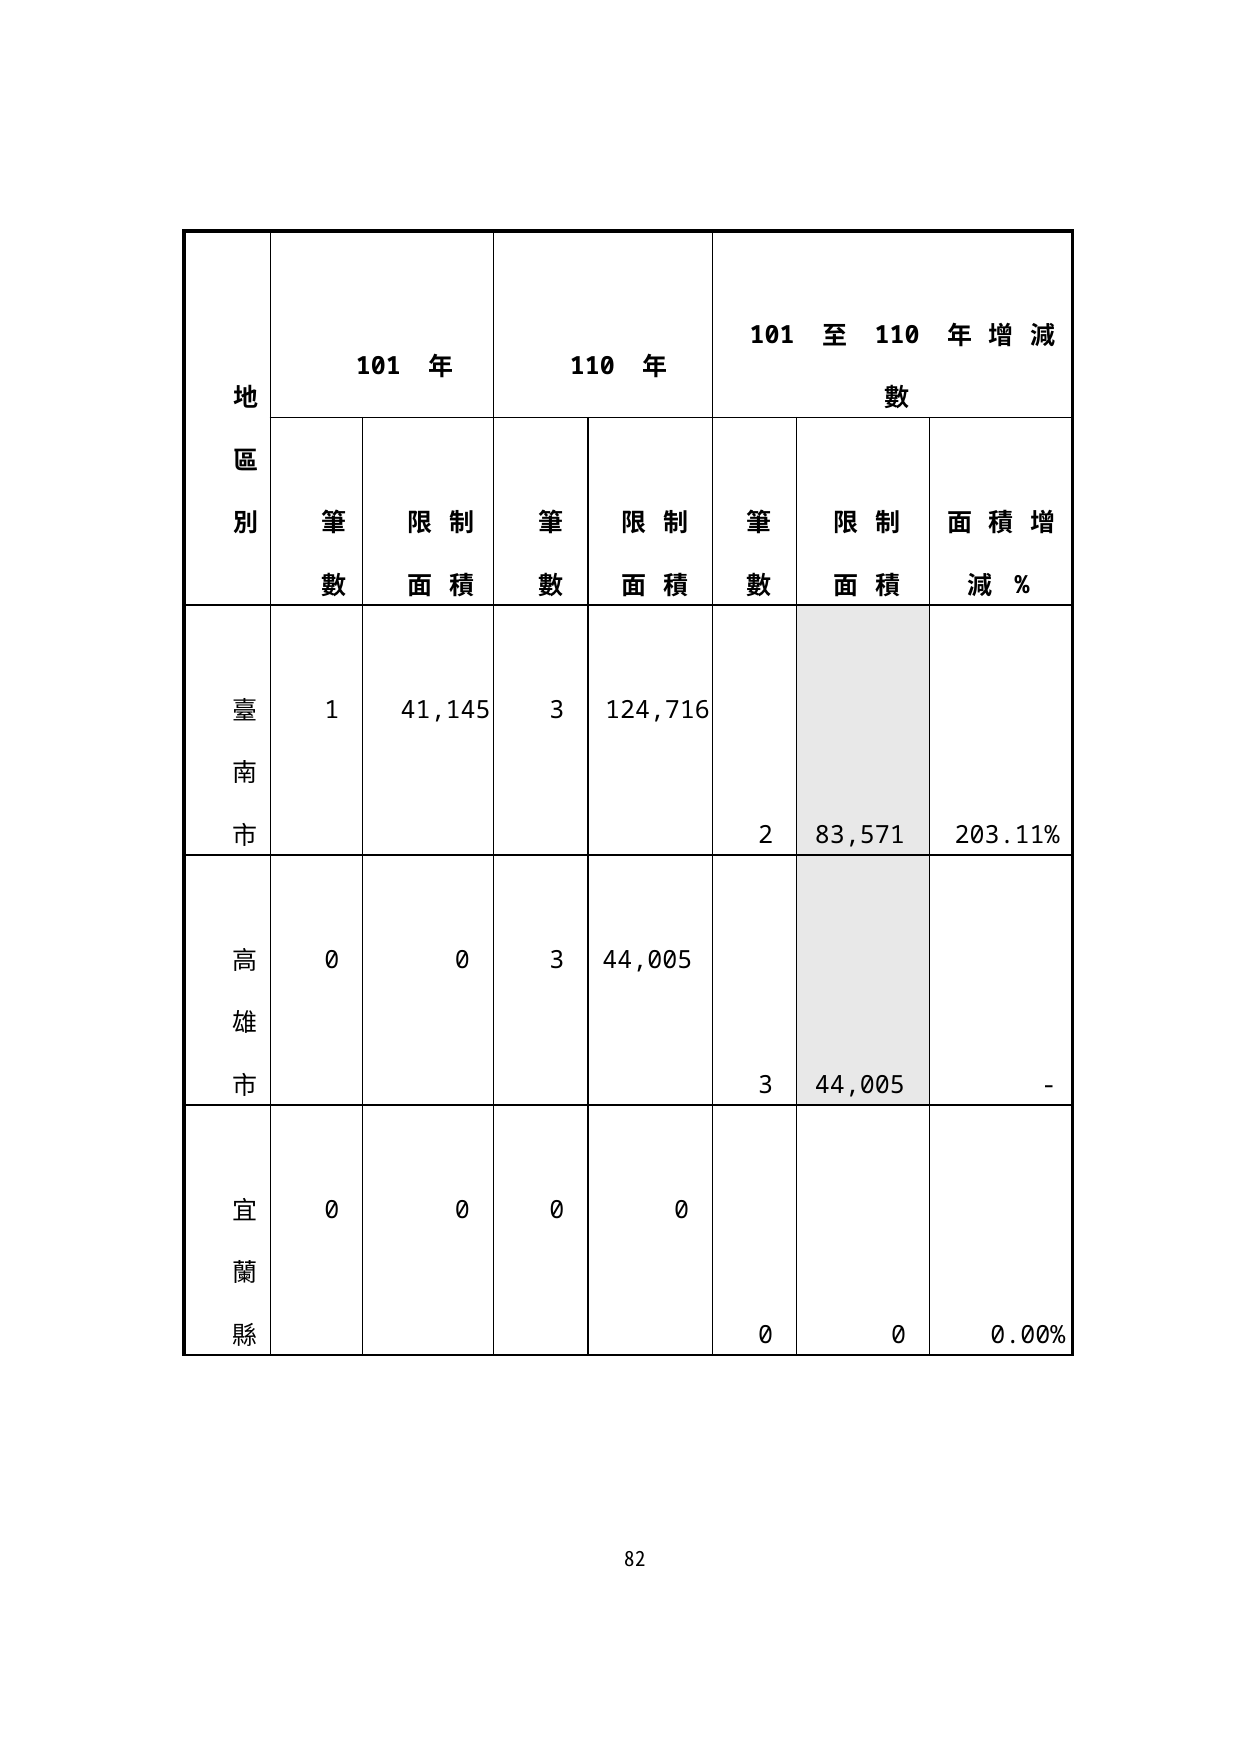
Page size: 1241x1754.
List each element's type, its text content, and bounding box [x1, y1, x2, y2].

table_cell 0 [713, 1106, 796, 1354]
table_cell 41,145 [363, 606, 493, 854]
table_cell 0 [797, 1106, 929, 1354]
table_cell 筆數 [271, 418, 362, 604]
table_cell 高雄市 [186, 856, 270, 1104]
table_cell 0 [589, 1106, 712, 1354]
table_cell 筆數 [713, 418, 796, 604]
table_cell 面積增減% [930, 418, 1071, 604]
table_cell 3 [494, 856, 587, 1104]
table_cell 0 [363, 1106, 493, 1354]
table_cell 0 [363, 856, 493, 1104]
table_cell 3 [713, 856, 796, 1104]
table_cell 宜蘭縣 [186, 1106, 270, 1354]
table_cell 124,716 [589, 606, 712, 854]
table_cell 限制面積 [797, 418, 929, 604]
table_header 101至110年增減數 [713, 233, 1071, 417]
table_cell 0 [494, 1106, 587, 1354]
table_cell 1 [271, 606, 362, 854]
table_header 110年 [494, 233, 712, 417]
table_cell 3 [494, 606, 587, 854]
table_cell 203.11% [930, 606, 1071, 854]
table_cell 83,571 [797, 606, 929, 854]
table_cell 限制面積 [589, 418, 712, 604]
table_cell 44,005 [589, 856, 712, 1104]
table_cell 0 [271, 856, 362, 1104]
table_cell 0 [271, 1106, 362, 1354]
table_cell 44,005 [797, 856, 929, 1104]
table_cell 限制面積 [363, 418, 493, 604]
table_header 101年 [271, 233, 493, 417]
table_cell 0.00% [930, 1106, 1071, 1354]
table_header 地區別 [186, 233, 270, 604]
table_cell 筆數 [494, 418, 587, 604]
table_cell 2 [713, 606, 796, 854]
table_cell - [930, 856, 1071, 1104]
table_cell 臺南市 [186, 606, 270, 854]
